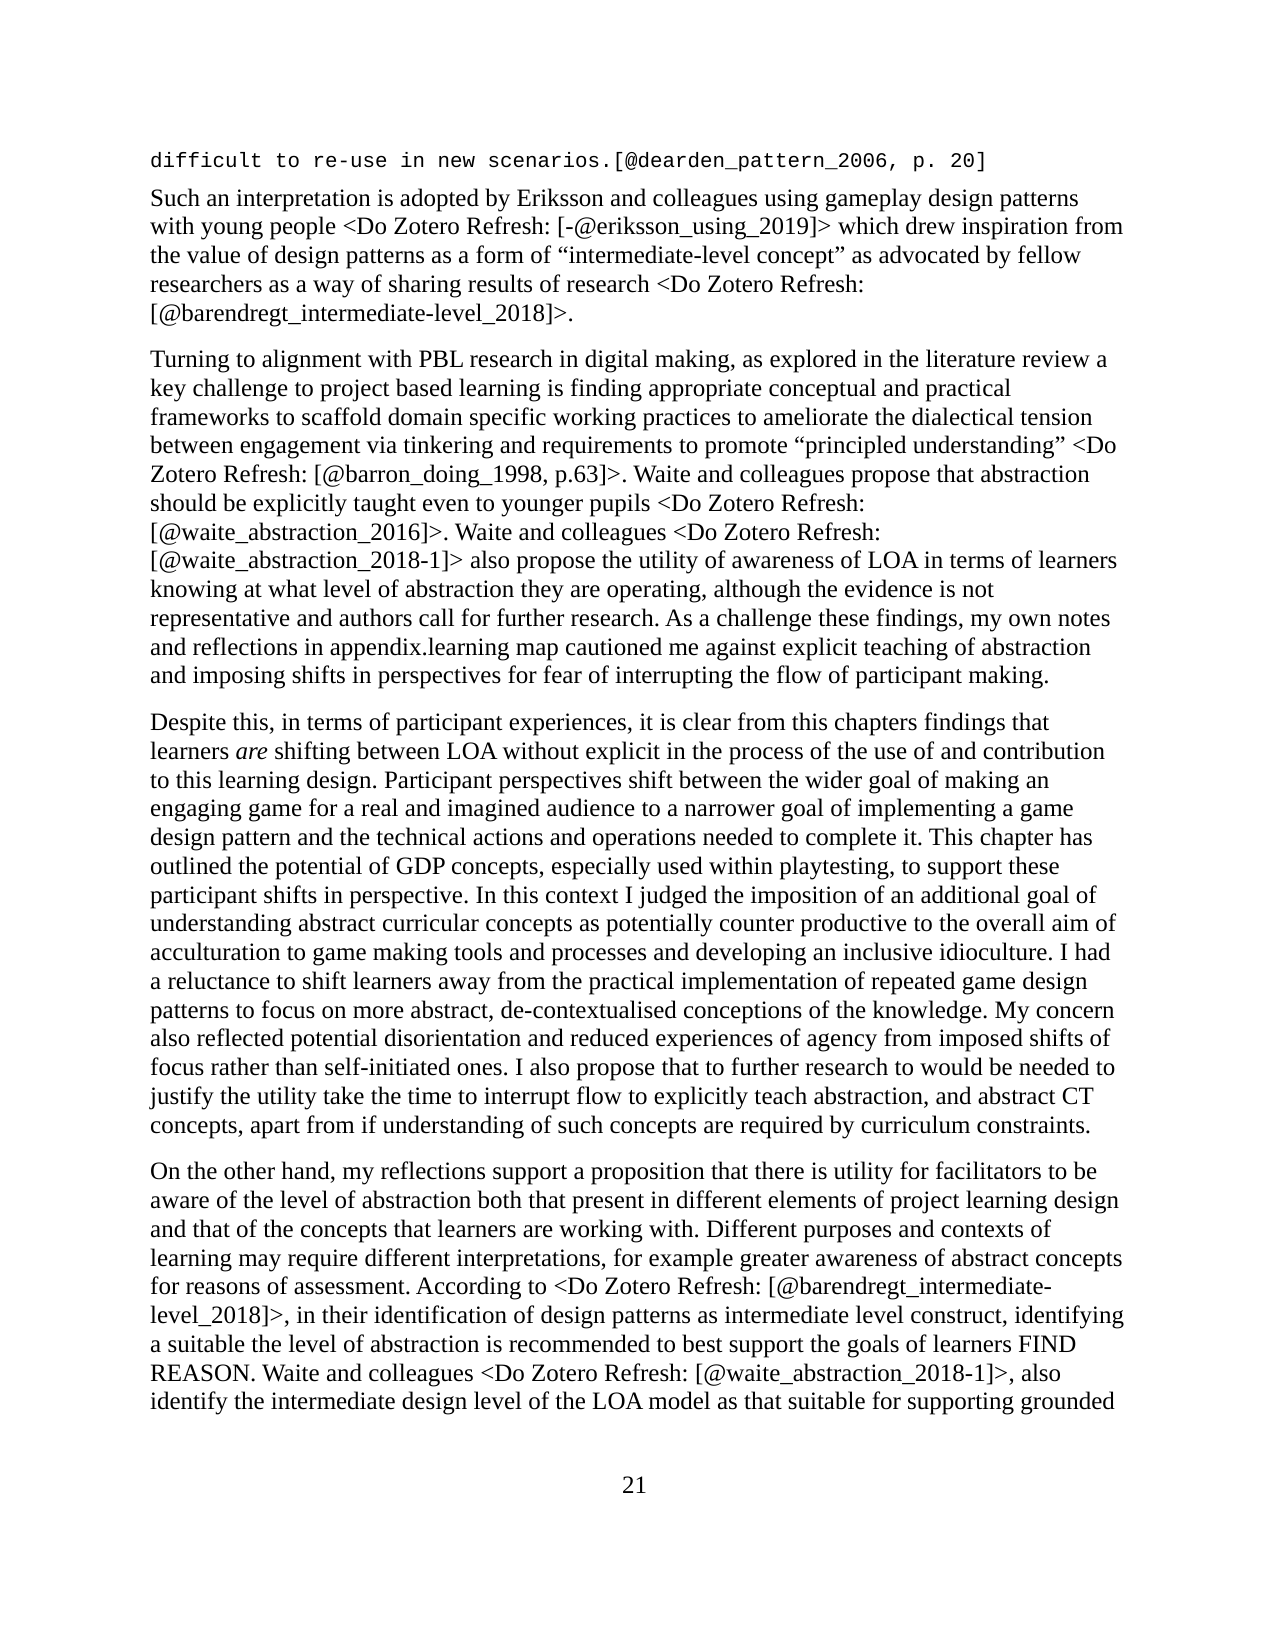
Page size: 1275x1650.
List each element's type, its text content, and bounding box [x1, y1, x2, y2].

text Despite this, in terms of participant experiences, it is clear from this chapters findings that learners are shifting between LOA without explicit in the process of the use of and contribution to this learning design. Participant perspectives shift between the wider goal of making an engaging game for a real and imagined audience to a narrower goal of implementing a game design pattern and the technical actions and operations needed to complete it. This chapter has outlined the potential of GDP concepts, especially used within playtesting, to support these participant shifts in perspective. In this context I judged the imposition of an additional goal of understanding abstract curricular concepts as potentially counter productive to the overall aim of acculturation to game making tools and processes and developing an inclusive idioculture. I had a reluctance to shift learners away from the practical implementation of repeated game design patterns to focus on more abstract, de-contextualised conceptions of the knowledge. My concern also reflected potential disorientation and reduced experiences of agency from imposed shifts of focus rather than self-initiated ones. I also propose that to further research to would be needed to justify the utility take the time to interrupt flow to explicitly teach abstraction, and abstract CT concepts, apart from if understanding of such concepts are required by curriculum constraints. [150, 707, 1125, 1138]
text Turning to alignment with PBL research in digital making, as explored in the literature review a key challenge to project based learning is finding appropriate conceptual and practical frameworks to scaffold domain specific working practices to ameliorate the dialectical tension between engagement via tinkering and requirements to promote “principled understanding” <Do Zotero Refresh: [@barron_doing_1998, p.63]>. Waite and colleagues propose that abstraction should be explicitly taught even to younger pupils <Do Zotero Refresh: [@waite_abstraction_2016]>. Waite and colleagues <Do Zotero Refresh: [@waite_abstraction_2018-1]> also propose the utility of awareness of LOA in terms of learners knowing at what level of abstraction they are operating, although the evidence is not representative and authors call for further research. As a challenge these findings, my own notes and reflections in appendix.learning map cautioned me against explicit teaching of abstraction and imposing shifts in perspectives for fear of interrupting the flow of participant making. [150, 344, 1125, 689]
text Such an interpretation is adopted by Eriksson and colleagues using gameplay design patterns with young people <Do Zotero Refresh: [-@eriksson_using_2019]> which drew inspiration from the value of design patterns as a form of “intermediate-level concept” as advocated by fellow researchers as a way of sharing results of research <Do Zotero Refresh: [@barendregt_intermediate-level_2018]>. [150, 183, 1125, 326]
text On the other hand, my reflections support a proposition that there is utility for facilitators to be aware of the level of abstraction both that present in different elements of project learning design and that of the concepts that learners are working with. Different purposes and contexts of learning may require different interpretations, for example greater awareness of abstract concepts for reasons of assessment. According to <Do Zotero Refresh: [@barendregt_intermediate-level_2018]>, in their identification of design patterns as intermediate level construct, identifying a suitable the level of abstraction is recommended to best support the goals of learners FIND REASON. Waite and colleagues <Do Zotero Refresh: [@waite_abstraction_2018-1]>, also identify the intermediate design level of the LOA model as that suitable for supporting grounded [150, 1156, 1125, 1415]
text difficult to re-use in new scenarios.[@dearden_pattern_2006, p. 20] [150, 150, 1125, 174]
